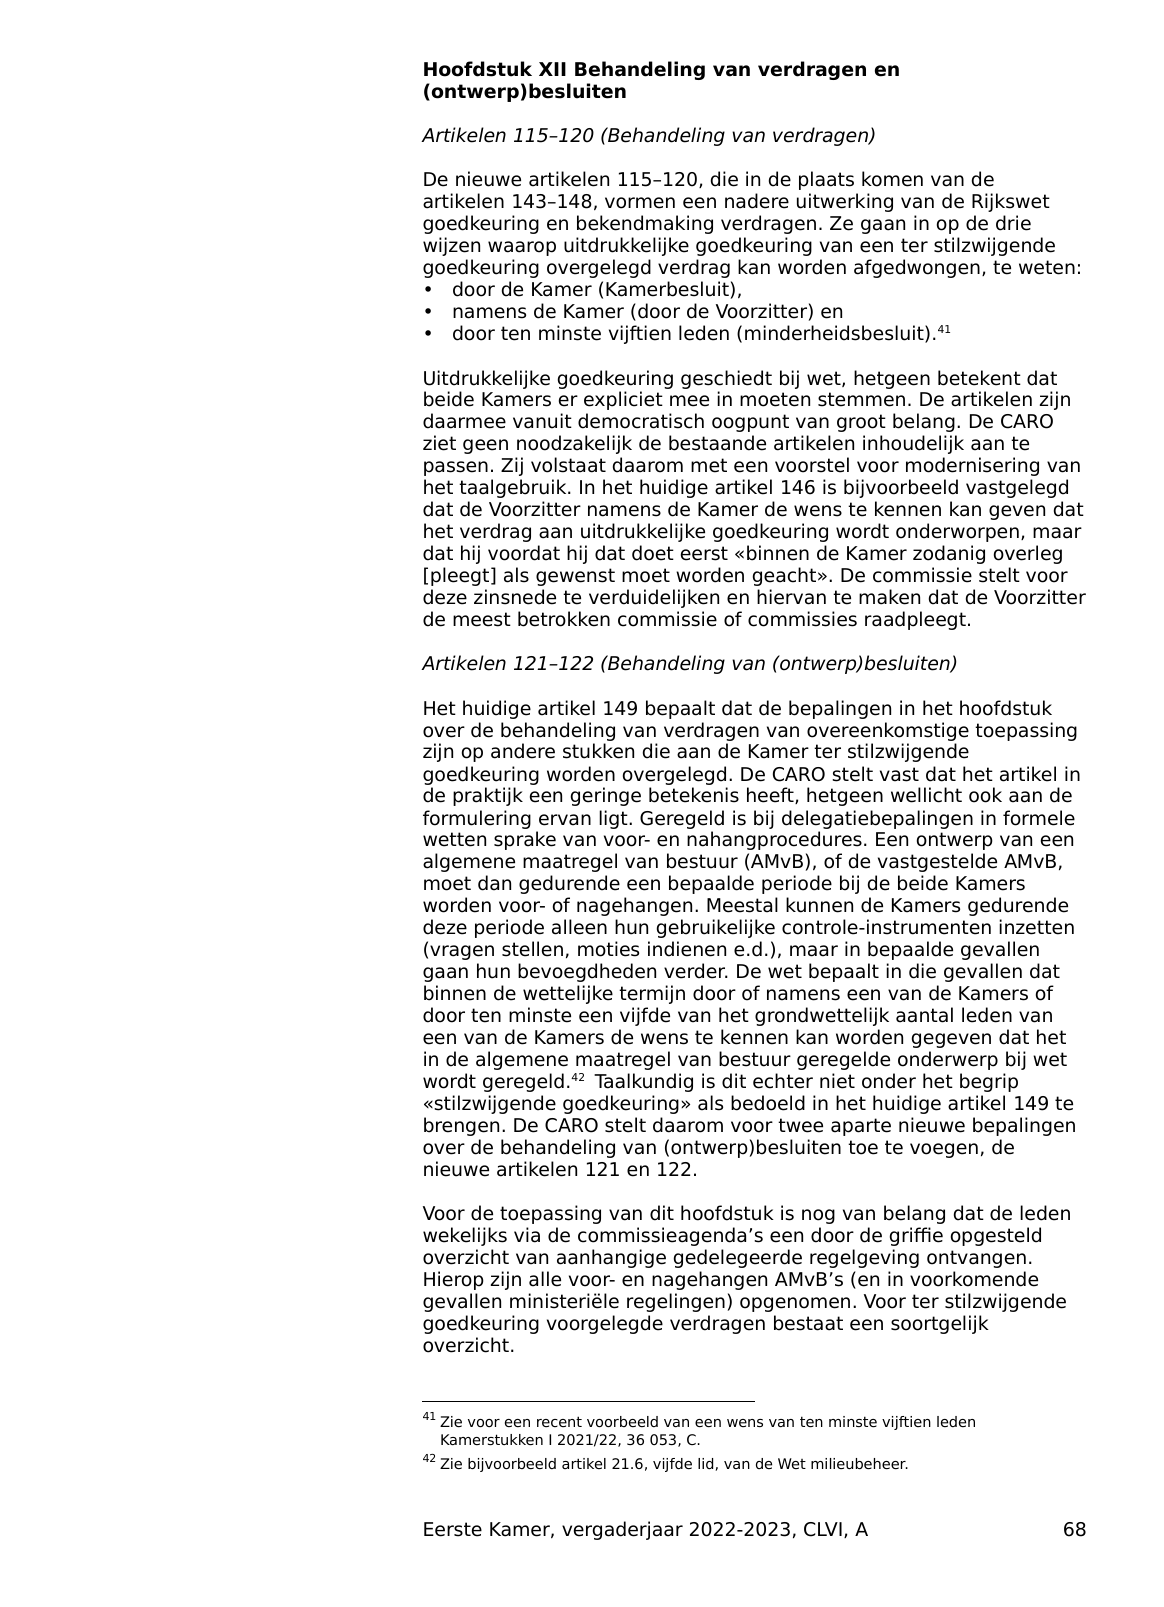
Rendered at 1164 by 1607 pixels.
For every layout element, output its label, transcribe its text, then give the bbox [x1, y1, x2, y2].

text • door de Kamer (Kamerbesluit), [422, 279, 1087, 301]
text Uitdrukkelijke goedkeuring geschiedt bij wet, hetgeen betekent dat beide Kamers er expliciet mee in moeten stemmen. De artikelen zijn daarmee vanuit democratisch oogpunt van groot belang. De CARO ziet geen noodzakelijk de bestaande artikelen inhoudelijk aan te passen. Zij volstaat daarom met een voorstel voor modernisering van het taalgebruik. In het huidige artikel 146 is bijvoorbeeld vastgelegd dat de Voorzitter namens de Kamer de wens te kennen kan geven dat het verdrag aan uitdrukkelijke goedkeuring wordt onderworpen, maar dat hij voordat hij dat doet eerst «binnen de Kamer zodanig overleg [pleegt] als gewenst moet worden geacht». De commissie stelt voor deze zinsnede te verduidelijken en hiervan te maken dat de Voorzitter de meest betrokken commissie of commissies raadpleegt. [422, 367, 1087, 631]
text • namens de Kamer (door de Voorzitter) en [422, 301, 1087, 323]
text Voor de toepassing van dit hoofdstuk is nog van belang dat de leden wekelijks via de commissieagenda’s een door de griffie opgesteld overzicht van aanhangige gedelegeerde regelgeving ontvangen. Hierop zijn alle voor- en nagehangen AMvB’s (en in voorkomende gevallen ministeriële regelingen) opgenomen. Voor ter stilzwijgende goedkeuring voorgelegde verdragen bestaat een soortgelijk overzicht. [422, 1203, 1087, 1357]
subtitle Artikelen 115–120 (Behandeling van verdragen) [422, 125, 1087, 147]
text Zie voor een recent voorbeeld van een wens van ten minste vijftien leden Kamerstukken I 2021/22, 36 053, C. [422, 1410, 1087, 1449]
text Zie bijvoorbeeld artikel 21.6, vijfde lid, van de Wet milieubeheer. [422, 1452, 1087, 1474]
text Het huidige artikel 149 bepaalt dat de bepalingen in het hoofdstuk over de behandeling van verdragen van overeenkomstige toepassing zijn op andere stukken die aan de Kamer ter stilzwijgende goedkeuring worden overgelegd. De CARO stelt vast dat het artikel in de praktijk een geringe betekenis heeft, hetgeen wellicht ook aan de formulering ervan ligt. Geregeld is bij delegatiebepalingen in formele wetten sprake van voor- en nahangprocedures. Een ontwerp van een algemene maatregel van bestuur (AMvB), of de vastgestelde AMvB, moet dan gedurende een bepaalde periode bij de beide Kamers worden voor- of nagehangen. Meestal kunnen de Kamers gedurende deze periode alleen hun gebruikelijke controle-instrumenten inzetten (vragen stellen, moties indienen e.d.), maar in bepaalde gevallen gaan hun bevoegdheden verder. De wet bepaalt in die gevallen dat binnen de wettelijke termijn door of namens een van de Kamers of door ten minste een vijfde van het grondwettelijk aantal leden van een van de Kamers de wens te kennen kan worden gegeven dat het in de algemene maatregel van bestuur geregelde onderwerp bij wet wordt geregeld. Taalkundig is dit echter niet onder het begrip «stilzwijgende goedkeuring» als bedoeld in het huidige artikel 149 te brengen. De CARO stelt daarom voor twee aparte nieuwe bepalingen over de behandeling van (ontwerp)besluiten toe te voegen, de nieuwe artikelen 121 en 122. [422, 697, 1087, 1181]
text De nieuwe artikelen 115–120, die in de plaats komen van de artikelen 143–148, vormen een nadere uitwerking van de Rijkswet goedkeuring en bekendmaking verdragen. Ze gaan in op de drie wijzen waarop uitdrukkelijke goedkeuring van een ter stilzwijgende goedkeuring overgelegd verdrag kan worden afgedwongen, te weten: [422, 169, 1087, 279]
subtitle Hoofdstuk XII Behandeling van verdragen en (ontwerp)besluiten [422, 59, 1087, 103]
subtitle Artikelen 121–122 (Behandeling van (ontwerp)besluiten) [422, 653, 1087, 675]
text • door ten minste vijftien leden (minderheidsbesluit). [422, 323, 1087, 345]
